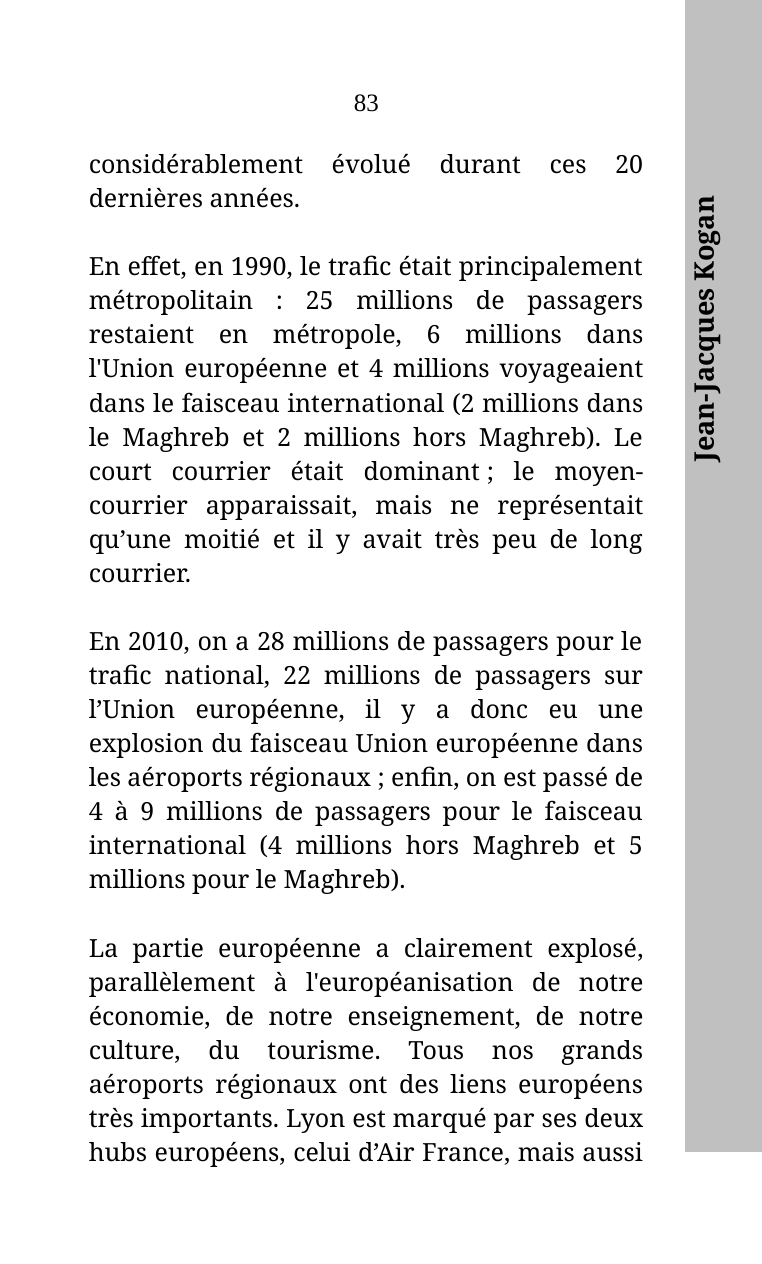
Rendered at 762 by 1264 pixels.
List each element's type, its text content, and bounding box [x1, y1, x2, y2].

text La partie européenne a clairement explosé, parallèlement à l'européanisation de notre économie, de notre enseignement, de notre culture, du tourisme. Tous nos grands aéroports régionaux ont des liens européens très importants. Lyon est marqué par ses deux hubs européens, celui d’Air France, mais aussi [88, 930, 644, 1169]
text En 2010, on a 28 millions de passagers pour le trafic national, 22 millions de passagers sur l’Union européenne, il y a donc eu une explosion du faisceau Union européenne dans les aéroports régionaux ; enfin, on est passé de 4 à 9 millions de passagers pour le faisceau international (4 millions hors Maghreb et 5 millions pour le Maghreb). [88, 624, 644, 896]
text considérablement évolué durant ces 20 dernières années. [88, 147, 644, 215]
text Jean-Jacques Kogan [685, 187, 762, 462]
text En effet, en 1990, le trafic était principalement métropolitain : 25 millions de passagers restaient en métropole, 6 millions dans l'Union européenne et 4 millions voyageaient dans le faisceau international (2 millions dans le Maghreb et 2 millions hors Maghreb). Le court courrier était dominant ; le moyen-courrier apparaissait, mais ne représentait qu’une moitié et il y avait très peu de long courrier. [88, 249, 644, 589]
